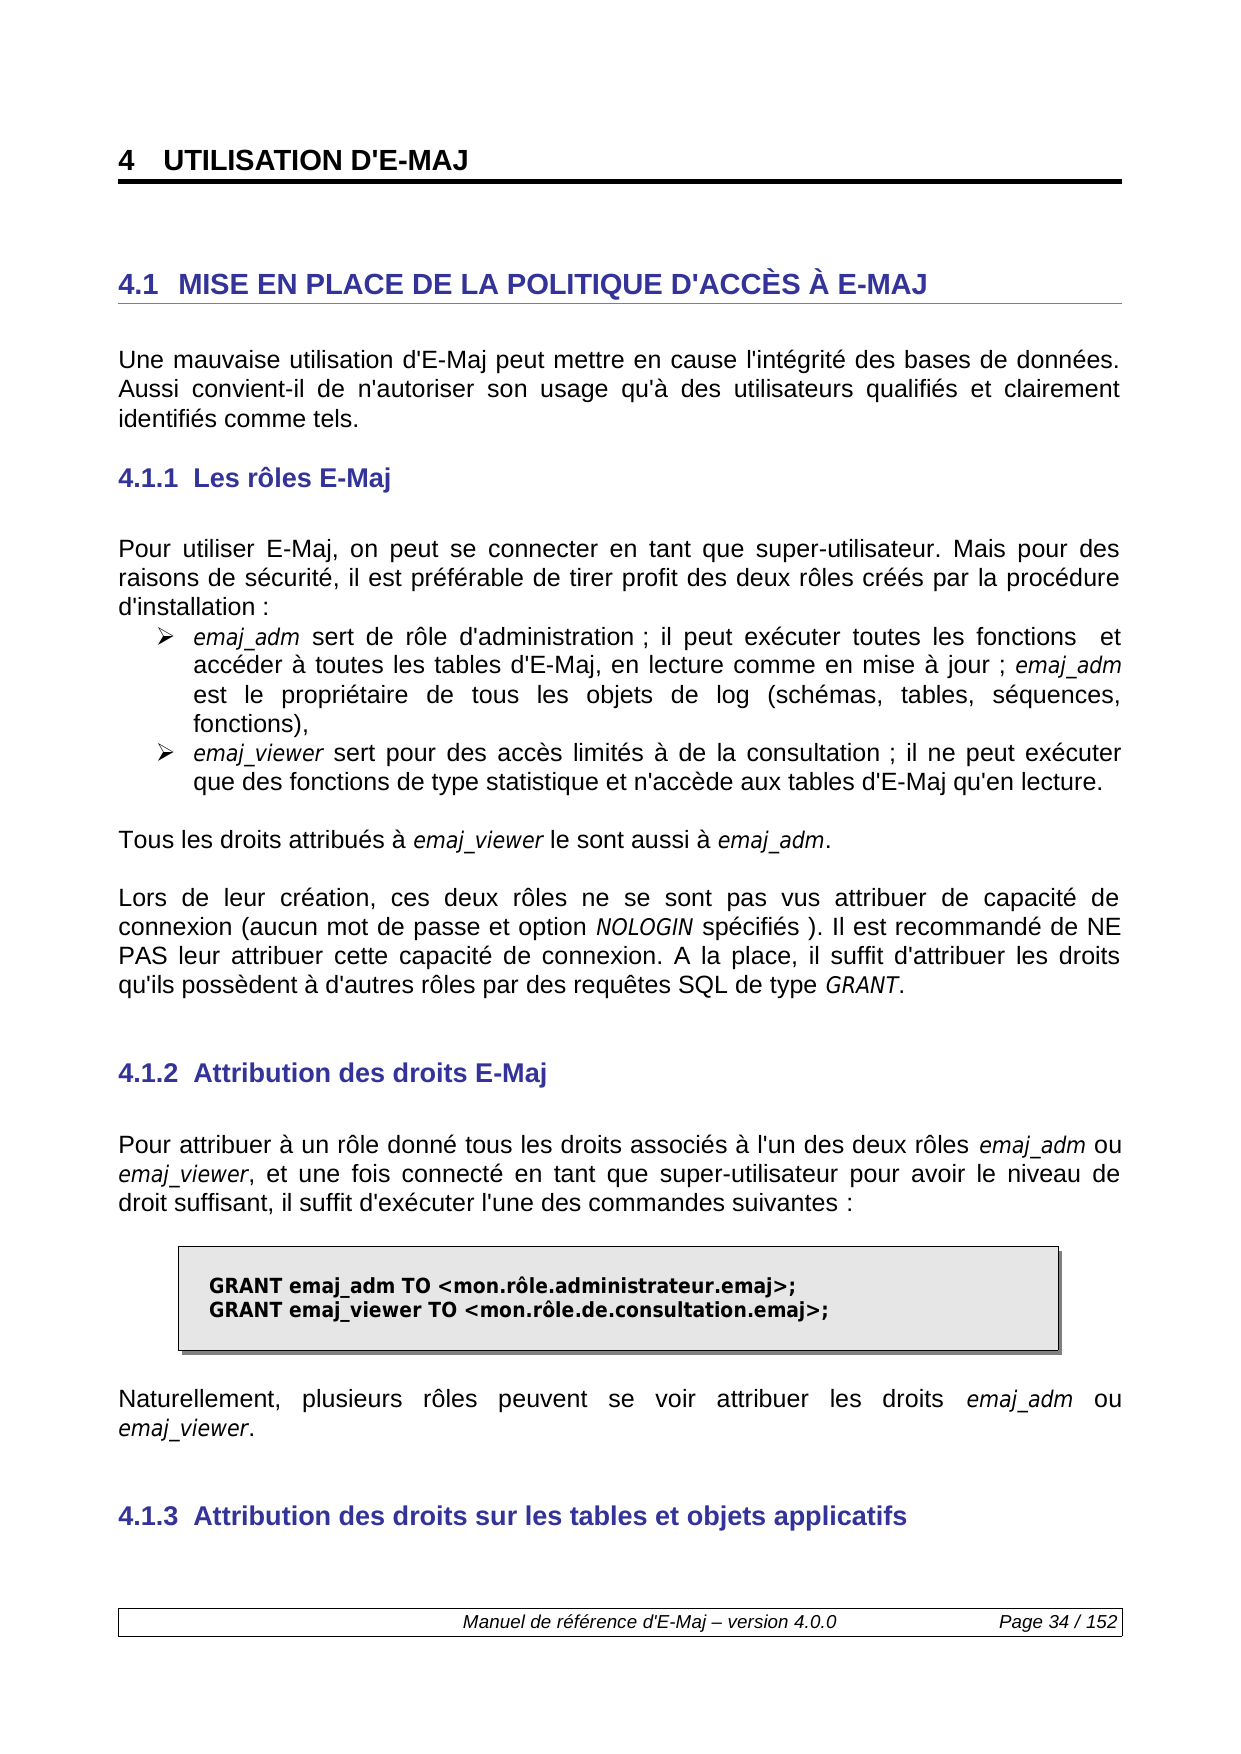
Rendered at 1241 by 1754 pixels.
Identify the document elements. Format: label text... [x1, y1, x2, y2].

text GRANT emaj_viewer TO <mon.rôle.de.consultation.emaj>; [179, 1295, 1058, 1319]
text Naturellement, plusieurs rôles peuvent se voir attribuer les droits emaj_adm ou emaj_viewer. [118, 1384, 1122, 1442]
subtitle Attribution des droits sur les tables et objets applicatifs [118, 1500, 1122, 1531]
list emaj_viewer sert pour des accès limités à de la consultation ; il ne peut exécuter que des fonctions de type statistique et n'accède aux tables d'E-Maj qu'en lecture. [156, 738, 1122, 796]
subtitle Mise en place de la politique d'accès à E-Maj [118, 267, 1122, 303]
text GRANT emaj_adm TO <mon.rôle.administrateur.emaj>; [179, 1271, 1058, 1295]
text Pour attribuer à un rôle donné tous les droits associés à l'un des deux rôles emaj_adm ou emaj_viewer, et une fois connecté en tant que super-utilisateur pour avoir le niveau de droit suffisant, il suffit d'exécuter l'une des commandes suivantes : [118, 1130, 1122, 1217]
subtitle Utilisation d'E-Maj [118, 143, 1122, 179]
text Tous les droits attribués à emaj_viewer le sont aussi à emaj_adm. [118, 825, 1122, 854]
text Une mauvaise utilisation d'E-Maj peut mettre en cause l'intégrité des bases de données. Aussi convient-il de n'autoriser son usage qu'à des utilisateurs qualifiés et clairement identifiés comme tels. [118, 345, 1122, 432]
subtitle Attribution des droits E-Maj [118, 1057, 1122, 1088]
text Lors de leur création, ces deux rôles ne se sont pas vus attribuer de capacité de connexion (aucun mot de passe et option NOLOGIN spécifiés ). Il est recommandé de NE PAS leur attribuer cette capacité de connexion. A la place, il suffit d'attribuer les droits qu'ils possèdent à d'autres rôles par des requêtes SQL de type GRANT. [118, 883, 1122, 999]
list emaj_adm sert de rôle d'administration ; il peut exécuter toutes les fonctions et accéder à toutes les tables d'E-Maj, en lecture comme en mise à jour ; emaj_adm est le propriétaire de tous les objets de log (schémas, tables, séquences, fonctions), [156, 621, 1122, 738]
subtitle Les rôles E-Maj [118, 462, 1122, 493]
text Pour utiliser E-Maj, on peut se connecter en tant que super-utilisateur. Mais pour des raisons de sécurité, il est préférable de tirer profit des deux rôles créés par la procédure d'installation : [118, 534, 1122, 621]
